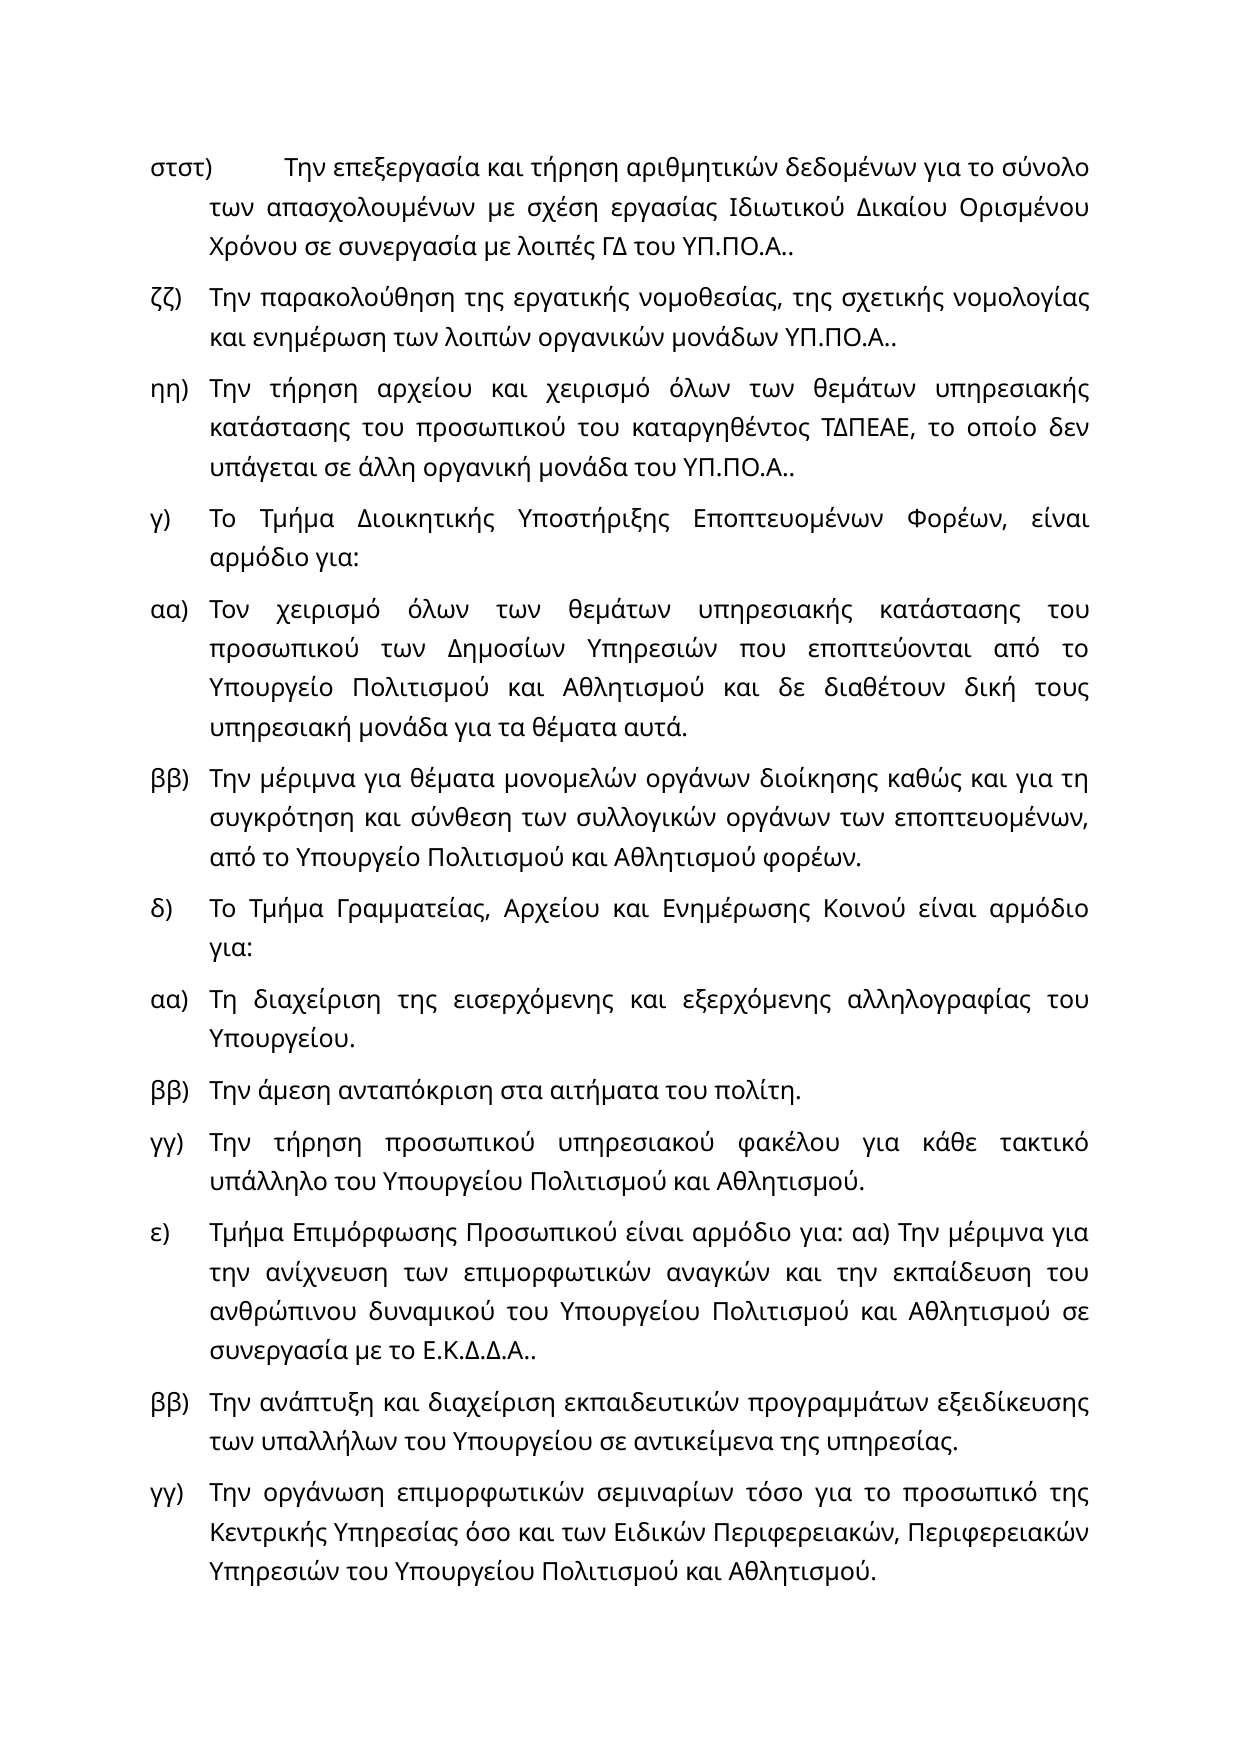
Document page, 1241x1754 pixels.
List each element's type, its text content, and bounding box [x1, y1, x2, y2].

list γγ) Την οργάνωση επιμορφωτικών σεμιναρίων τόσο για το προσωπικό της Κεντρικής Υπηρεσίας όσο και των Ειδικών Περιφερειακών, Περιφερειακών Υπηρεσιών του Υπουργείου Πολιτισμού και Αθλητισμού. [150, 1475, 1090, 1587]
list ββ) Την ανάπτυξη και διαχείριση εκπαιδευτικών προγραμμάτων εξειδίκευσης των υπαλλήλων του Υπουργείου σε αντικείμενα της υπηρεσίας. [150, 1384, 1090, 1457]
list γγ) Την τήρηση προσωπικού υπηρεσιακού φακέλου για κάθε τακτικό υπάλληλο του Υπουργείου Πολιτισμού και Αθλητισμού. [150, 1124, 1090, 1197]
list δ) Το Τμήμα Γραμματείας, Αρχείου και Ενημέρωσης Κοινού είναι αρμόδιο για: [150, 891, 1090, 964]
list ζζ) Την παρακολούθηση της εργατικής νομοθεσίας, της σχετικής νομολογίας και ενημέρωση των λοιπών οργανικών μονάδων ΥΠ.ΠΟ.Α.. [150, 280, 1090, 353]
list ηη) Την τήρηση αρχείου και χειρισμό όλων των θεμάτων υπηρεσιακής κατάστασης του προσωπικού του καταργηθέντος ΤΔΠΕΑΕ, το οποίο δεν υπάγεται σε άλλη οργανική μονάδα του ΥΠ.ΠΟ.Α.. [150, 371, 1090, 483]
list ββ) Την μέριμνα για θέματα μονομελών οργάνων διοίκησης καθώς και για τη συγκρότηση και σύνθεση των συλλογικών οργάνων των εποπτευομένων, από το Υπουργείο Πολιτισμού και Αθλητισμού φορέων. [150, 761, 1090, 873]
list αα) Τη διαχείριση της εισερχόμενης και εξερχόμενης αλληλογραφίας του Υπουργείου. [150, 982, 1090, 1055]
list στστ) Την επεξεργασία και τήρηση αριθμητικών δεδομένων για το σύνολο των απασχολουμένων με σχέση εργασίας Ιδιωτικού Δικαίου Ορισμένου Χρόνου σε συνεργασία με λοιπές ΓΔ του ΥΠ.ΠΟ.Α.. [150, 150, 1090, 262]
list ε) Τμήμα Επιμόρφωσης Προσωπικού είναι αρμόδιο για: αα) Την μέριμνα για την ανίχνευση των επιμορφωτικών αναγκών και την εκπαίδευση του ανθρώπινου δυναμικού του Υπουργείου Πολιτισμού και Αθλητισμού σε συνεργασία με το Ε.Κ.Δ.Δ.Α.. [150, 1215, 1090, 1367]
list γ) Το Τμήμα Διοικητικής Υποστήριξης Εποπτευομένων Φορέων, είναι αρμόδιο για: [150, 501, 1090, 574]
list ββ) Την άμεση ανταπόκριση στα αιτήματα του πολίτη. [150, 1072, 1090, 1107]
list αα) Τον χειρισμό όλων των θεμάτων υπηρεσιακής κατάστασης του προσωπικού των Δημοσίων Υπηρεσιών που εποπτεύονται από το Υπουργείο Πολιτισμού και Αθλητισμού και δε διαθέτουν δική τους υπηρεσιακή μονάδα για τα θέματα αυτά. [150, 592, 1090, 743]
